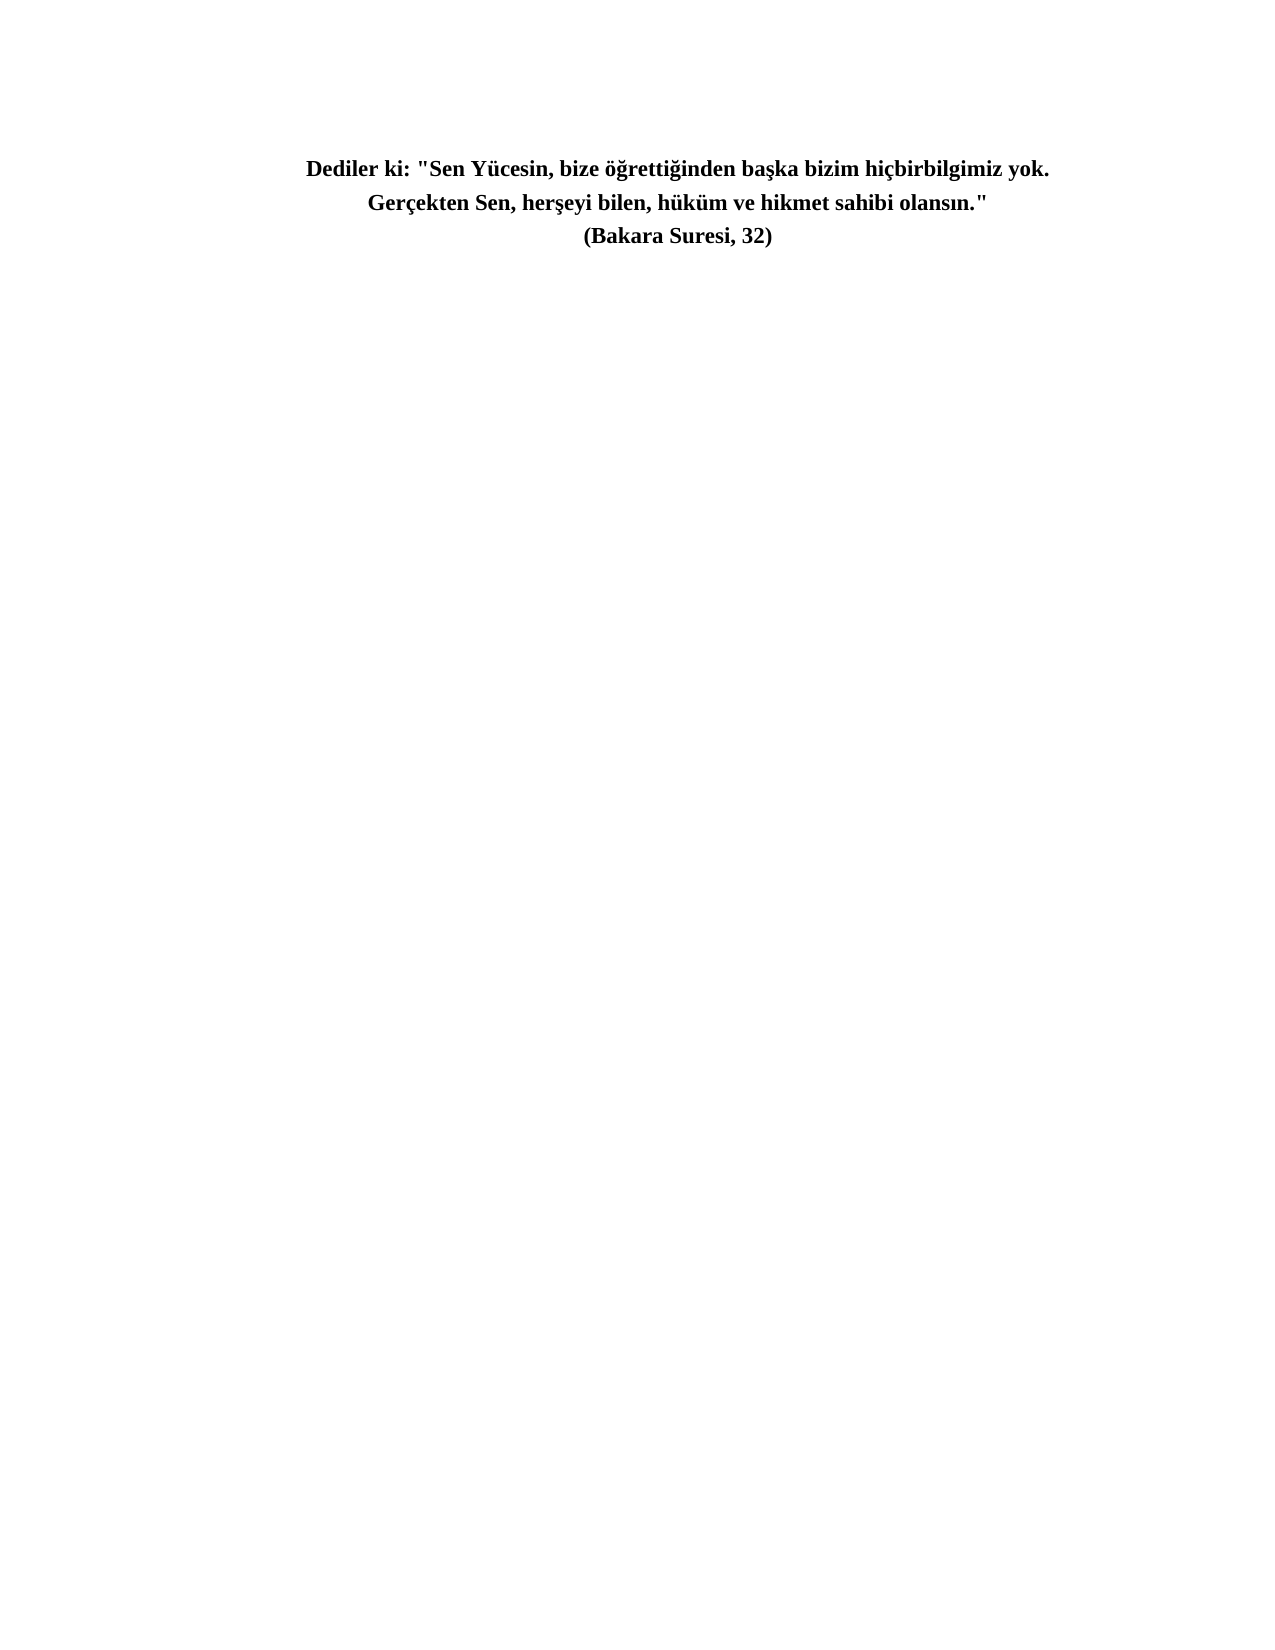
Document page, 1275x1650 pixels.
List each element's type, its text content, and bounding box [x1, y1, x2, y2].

text Gerçekten Sen, herşeyi bilen, hüküm ve hikmet sahibi olansın." [162, 183, 1134, 217]
text Dediler ki: "Sen Yücesin, bize öğrettiğinden başka bizim hiçbirbilgimiz yok. [162, 150, 1134, 183]
text (Bakara Suresi, 32) [162, 217, 1134, 250]
